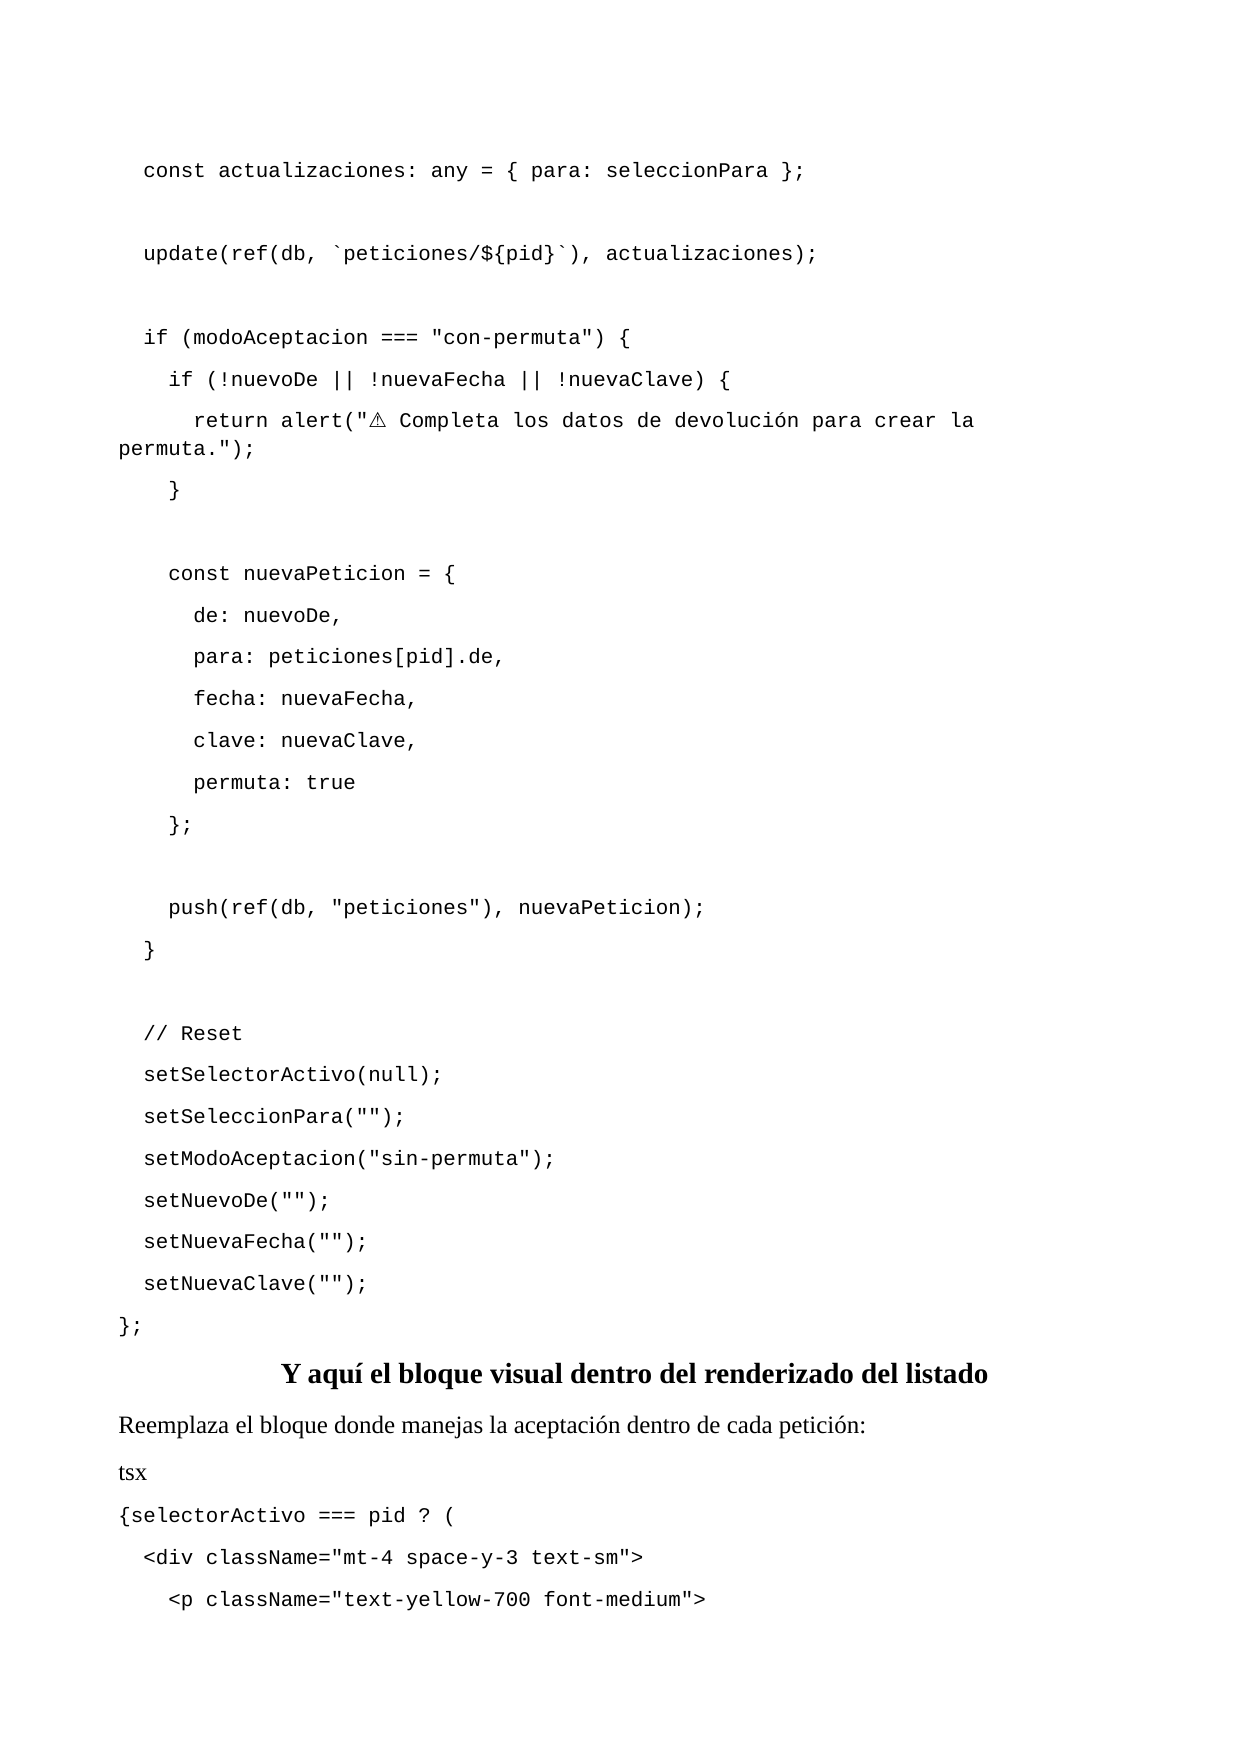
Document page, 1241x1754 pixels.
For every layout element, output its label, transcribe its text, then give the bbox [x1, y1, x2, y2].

subtitle 🧩 Y aquí el bloque visual dentro del renderizado del listado [118, 1357, 1122, 1390]
text tsx [118, 1457, 1122, 1486]
text para: peticiones[pid].de, [118, 647, 1122, 670]
text update(ref(db, `peticiones/${pid}`), actualizaciones); [118, 243, 1122, 267]
text }; [118, 1315, 1122, 1338]
text const nuevaPeticion = { [118, 563, 1122, 587]
text {selectorActivo === pid ? ( [118, 1505, 1122, 1529]
text setNuevaFecha(""); [118, 1231, 1122, 1255]
text } [118, 479, 1122, 503]
text setNuevaClave(""); [118, 1273, 1122, 1297]
text setModoAceptacion("sin-permuta"); [118, 1148, 1122, 1171]
text if (!nuevoDe || !nuevaFecha || !nuevaClave) { [118, 369, 1122, 392]
text setNuevoDe(""); [118, 1189, 1122, 1213]
text } [118, 939, 1122, 963]
text clave: nuevaClave, [118, 730, 1122, 754]
text push(ref(db, "peticiones"), nuevaPeticion); [118, 897, 1122, 921]
text }; [118, 814, 1122, 837]
text permuta: true [118, 772, 1122, 796]
text if (modoAceptacion === "con-permuta") { [118, 327, 1122, 351]
text fecha: nuevaFecha, [118, 688, 1122, 712]
text return alert("⚠️ Completa los datos de devolución para crear la permuta."); [118, 411, 1122, 461]
text <p className="text-yellow-700 font-medium"> [118, 1588, 1122, 1612]
text de: nuevoDe, [118, 605, 1122, 628]
text const actualizaciones: any = { para: seleccionPara }; [118, 160, 1122, 183]
text setSeleccionPara(""); [118, 1106, 1122, 1130]
text setSelectorActivo(null); [118, 1064, 1122, 1088]
text Reemplaza el bloque donde manejas la aceptación dentro de cada petición: [118, 1410, 1122, 1438]
text <div className="mt-4 space-y-3 text-sm"> [118, 1547, 1122, 1570]
text // Reset [118, 1022, 1122, 1046]
